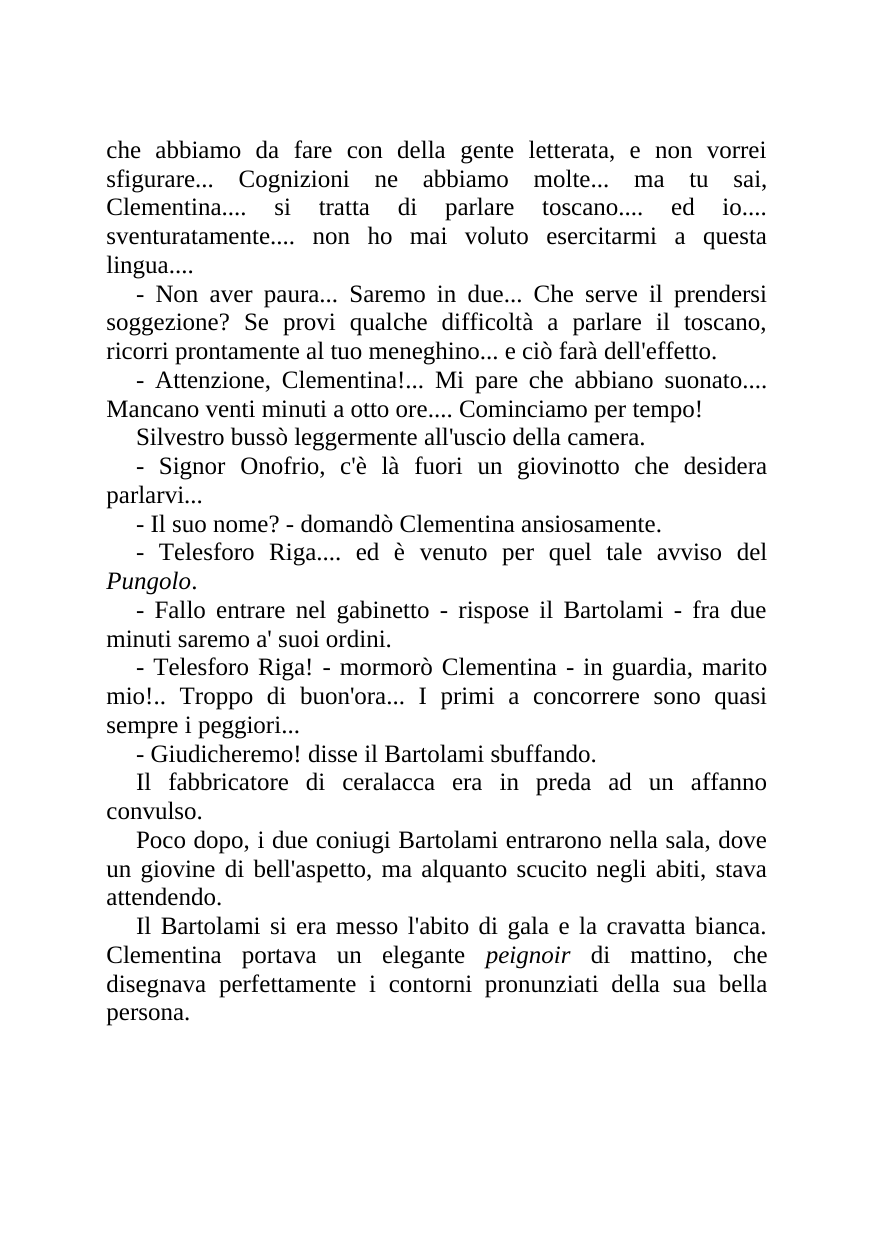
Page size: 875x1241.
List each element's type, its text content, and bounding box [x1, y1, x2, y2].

text - Il suo nome? - domandò Clementina ansiosamente. [106, 509, 768, 537]
text - Telesforo Riga.... ed è venuto per quel tale avviso del Pungolo. [106, 537, 768, 595]
text - Telesforo Riga! - mormorò Clementina - in guardia, marito mio!.. Troppo di buon'ora... I primi a concorrere sono quasi sempre i peggiori... [106, 652, 768, 739]
text Il Bartolami si era messo l'abito di gala e la cravatta bianca. Clementina portava un elegante peignoir di mattino, che disegnava perfettamente i contorni pronunziati della sua bella persona. [106, 911, 768, 1026]
text Il fabbricatore di ceralacca era in preda ad un affanno convulso. [106, 767, 768, 825]
text - Giudicheremo! disse il Bartolami sbuffando. [106, 739, 768, 767]
text - Attenzione, Clementina!... Mi pare che abbiano suonato.... Mancano venti minuti a otto ore.... Cominciamo per tempo! [106, 365, 768, 422]
text - Signor Onofrio, c'è là fuori un giovinotto che desidera parlarvi... [106, 451, 768, 509]
text - Fallo entrare nel gabinetto - rispose il Bartolami - fra due minuti saremo a' suoi ordini. [106, 595, 768, 652]
text - Non aver paura... Saremo in due... Che serve il prendersi soggezione? Se provi qualche difficoltà a parlare il toscano, ricorri prontamente al tuo meneghino... e ciò farà dell'effetto. [106, 279, 768, 365]
text Silvestro bussò leggermente all'uscio della camera. [106, 422, 768, 451]
text Poco dopo, i due coniugi Bartolami entrarono nella sala, dove un giovine di bell'aspetto, ma alquanto scucito negli abiti, stava attendendo. [106, 825, 768, 911]
text che abbiamo da fare con della gente letterata, e non vorrei sfigurare... Cognizioni ne abbiamo molte... ma tu sai, Clementina.... si tratta di parlare toscano.... ed io.... sventuratamente.... non ho mai voluto esercitarmi a questa lingua.... [106, 135, 768, 279]
